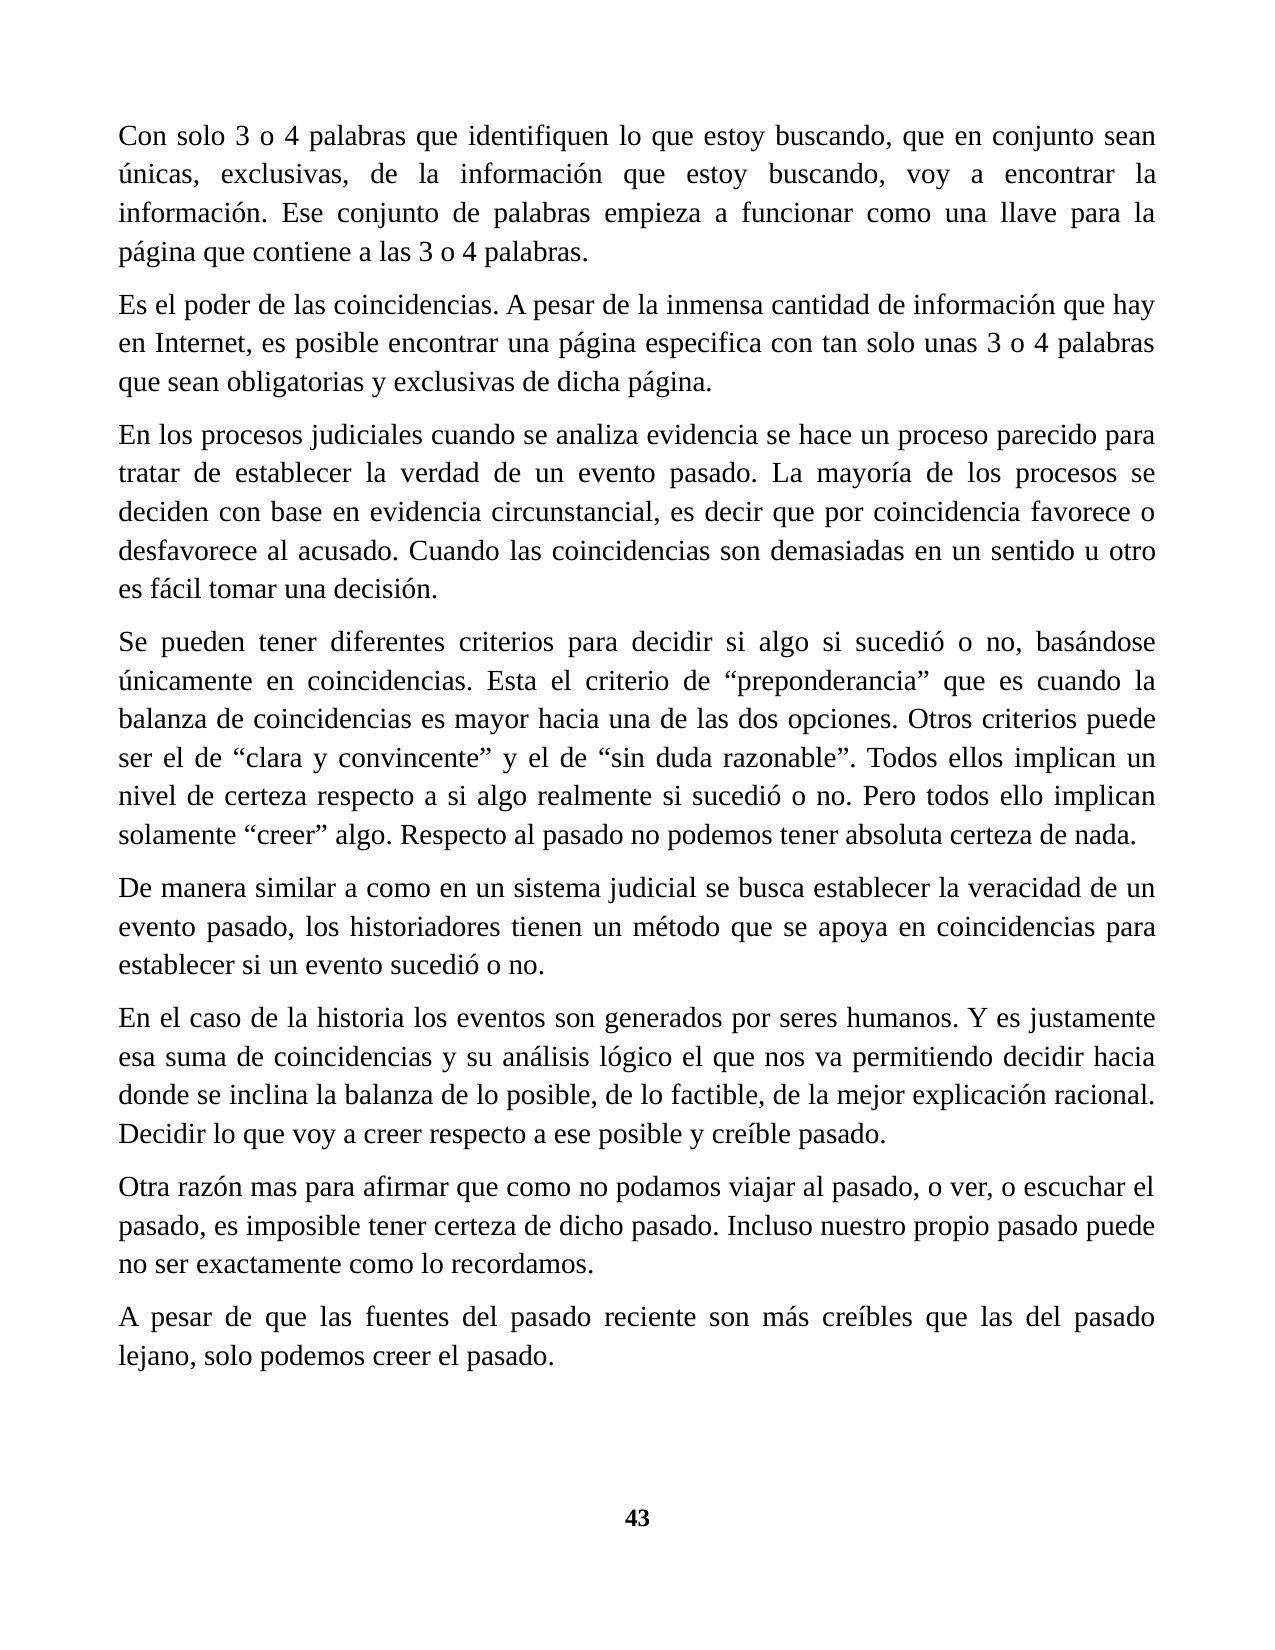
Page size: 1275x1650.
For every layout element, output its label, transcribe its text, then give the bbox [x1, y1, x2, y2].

text Con solo 3 o 4 palabras que identifiquen lo que estoy buscando, que en conjunto sean únicas, exclusivas, de la información que estoy buscando, voy a encontrar la información. Ese conjunto de palabras empieza a funcionar como una llave para la página que contiene a las 3 o 4 palabras. [118, 118, 1157, 267]
text Se pueden tener diferentes criterios para decidir si algo si sucedió o no, basándose únicamente en coincidencias. Esta el criterio de “preponderancia” que es cuando la balanza de coincidencias es mayor hacia una de las dos opciones. Otros criterios puede ser el de “clara y convincente” y el de “sin duda razonable”. Todos ellos implican un nivel de certeza respecto a si algo realmente si sucedió o no. Pero todos ello implican solamente “creer” algo. Respecto al pasado no podemos tener absoluta certeza de nada. [118, 624, 1157, 851]
text Otra razón mas para afirmar que como no podamos viajar al pasado, o ver, o escuchar el pasado, es imposible tener certeza de dicho pasado. Incluso nuestro propio pasado puede no ser exactamente como lo recordamos. [118, 1169, 1157, 1280]
text Es el poder de las coincidencias. A pesar de la inmensa cantidad de información que hay en Internet, es posible encontrar una página especifica con tan solo unas 3 o 4 palabras que sean obligatorias y exclusivas de dicha página. [118, 287, 1157, 397]
text A pesar de que las fuentes del pasado reciente son más creíbles que las del pasado lejano, solo podemos creer el pasado. [118, 1299, 1157, 1371]
text En los procesos judiciales cuando se analiza evidencia se hace un proceso parecido para tratar de establecer la verdad de un evento pasado. La mayoría de los procesos se deciden con base en evidencia circunstancial, es decir que por coincidencia favorece o desfavorece al acusado. Cuando las coincidencias son demasiadas en un sentido u otro es fácil tomar una decisión. [118, 417, 1157, 605]
text De manera similar a como en un sistema judicial se busca establecer la veracidad de un evento pasado, los historiadores tienen un método que se apoya en coincidencias para establecer si un evento sucedió o no. [118, 870, 1157, 981]
text En el caso de la historia los eventos son generados por seres humanos. Y es justamente esa suma de coincidencias y su análisis lógico el que nos va permitiendo decidir hacia donde se inclina la balanza de lo posible, de lo factible, de la mejor explicación racional. Decidir lo que voy a creer respecto a ese posible y creíble pasado. [118, 1000, 1157, 1149]
